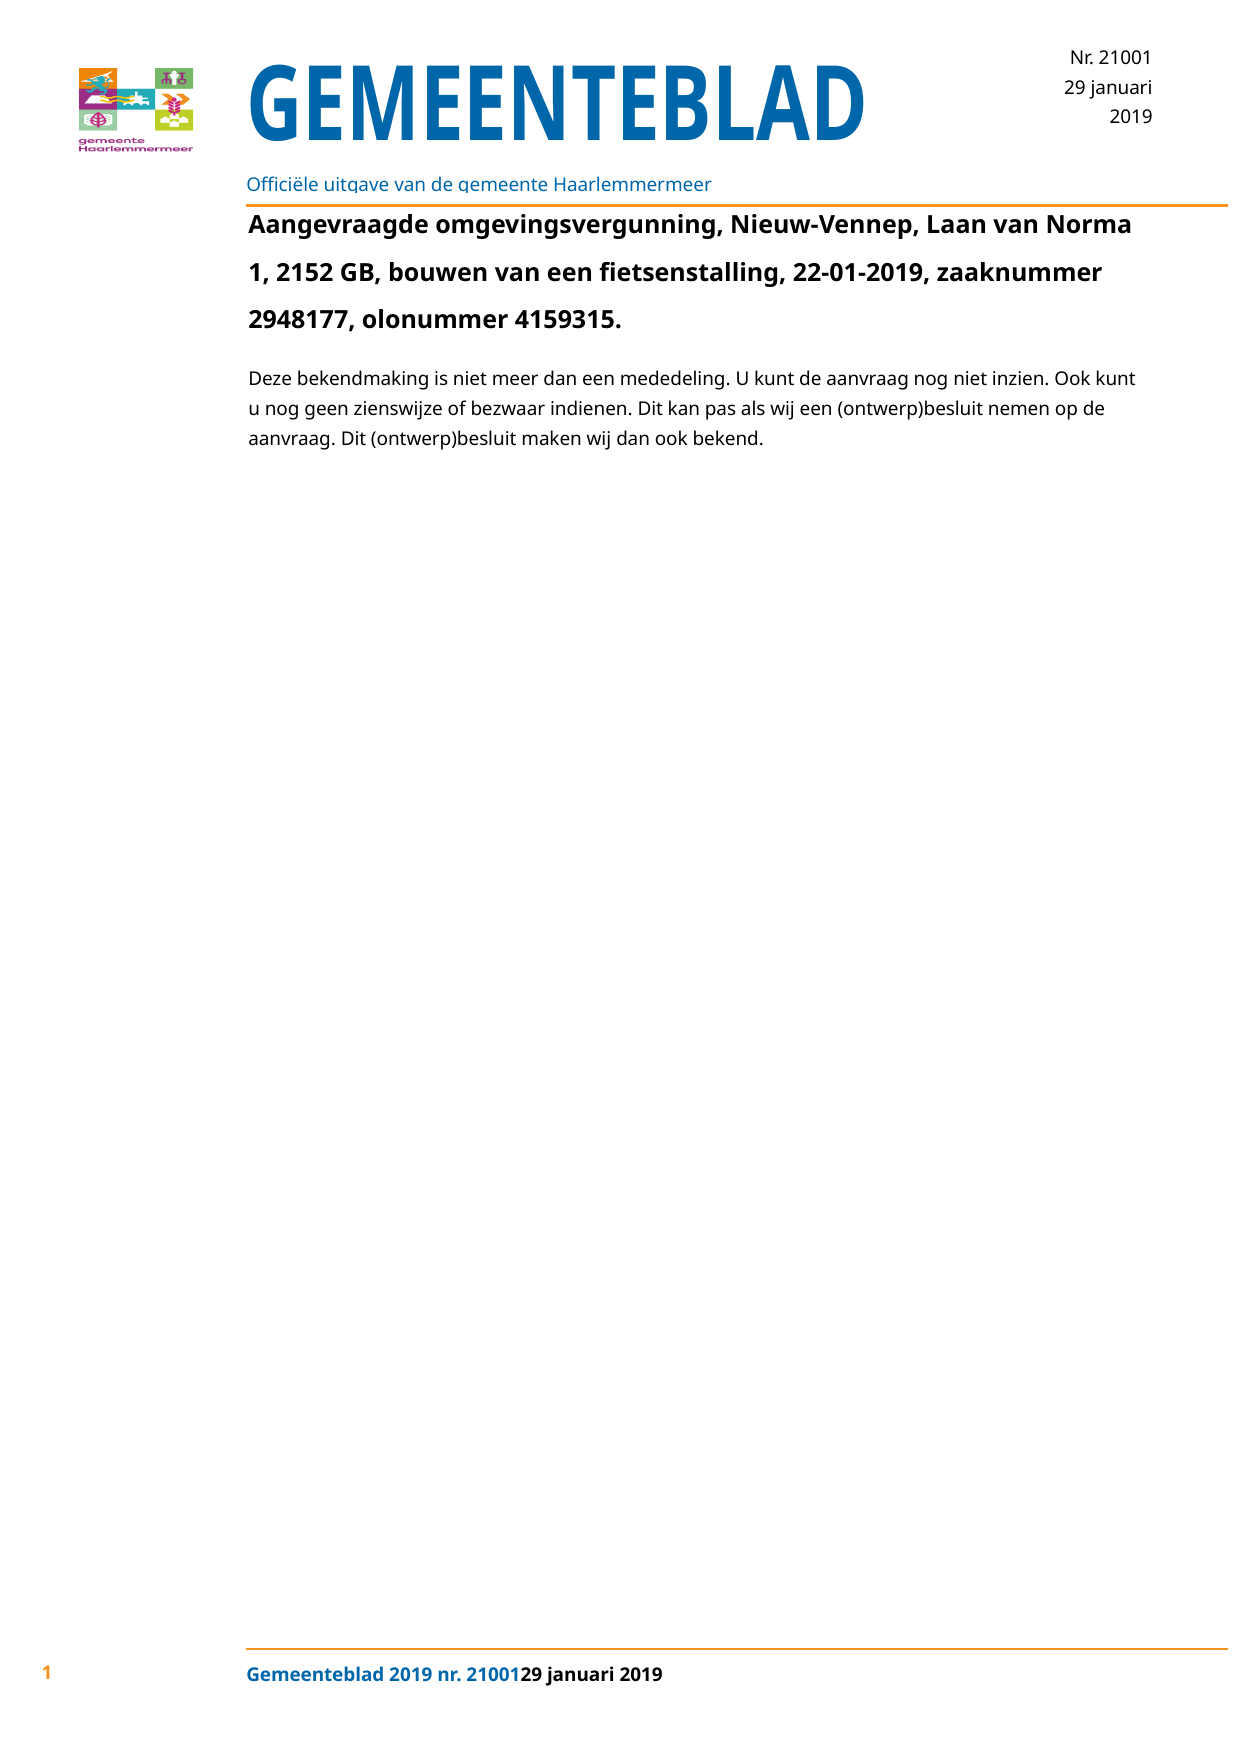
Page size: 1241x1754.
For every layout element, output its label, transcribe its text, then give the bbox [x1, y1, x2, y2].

text Deze bekendmaking is niet meer dan een mededeling. U kunt de aanvraag nog niet inzien. Ook kunt u nog geen zienswijze of bezwaar indienen. Dit kan pas als wij een (ontwerp)besluit nemen op de aanvraag. Dit (ontwerp)besluit maken wij dan ook bekend. [248, 366, 1152, 450]
text Aangevraagde omgevingsvergunning, Nieuw-Vennep, Laan van Norma 1, 2152 GB, bouwen van een fietsenstalling, 22-01-2019, zaaknummer 2948177, olonummer 4159315. [248, 207, 1152, 336]
picture [41, 47, 231, 172]
